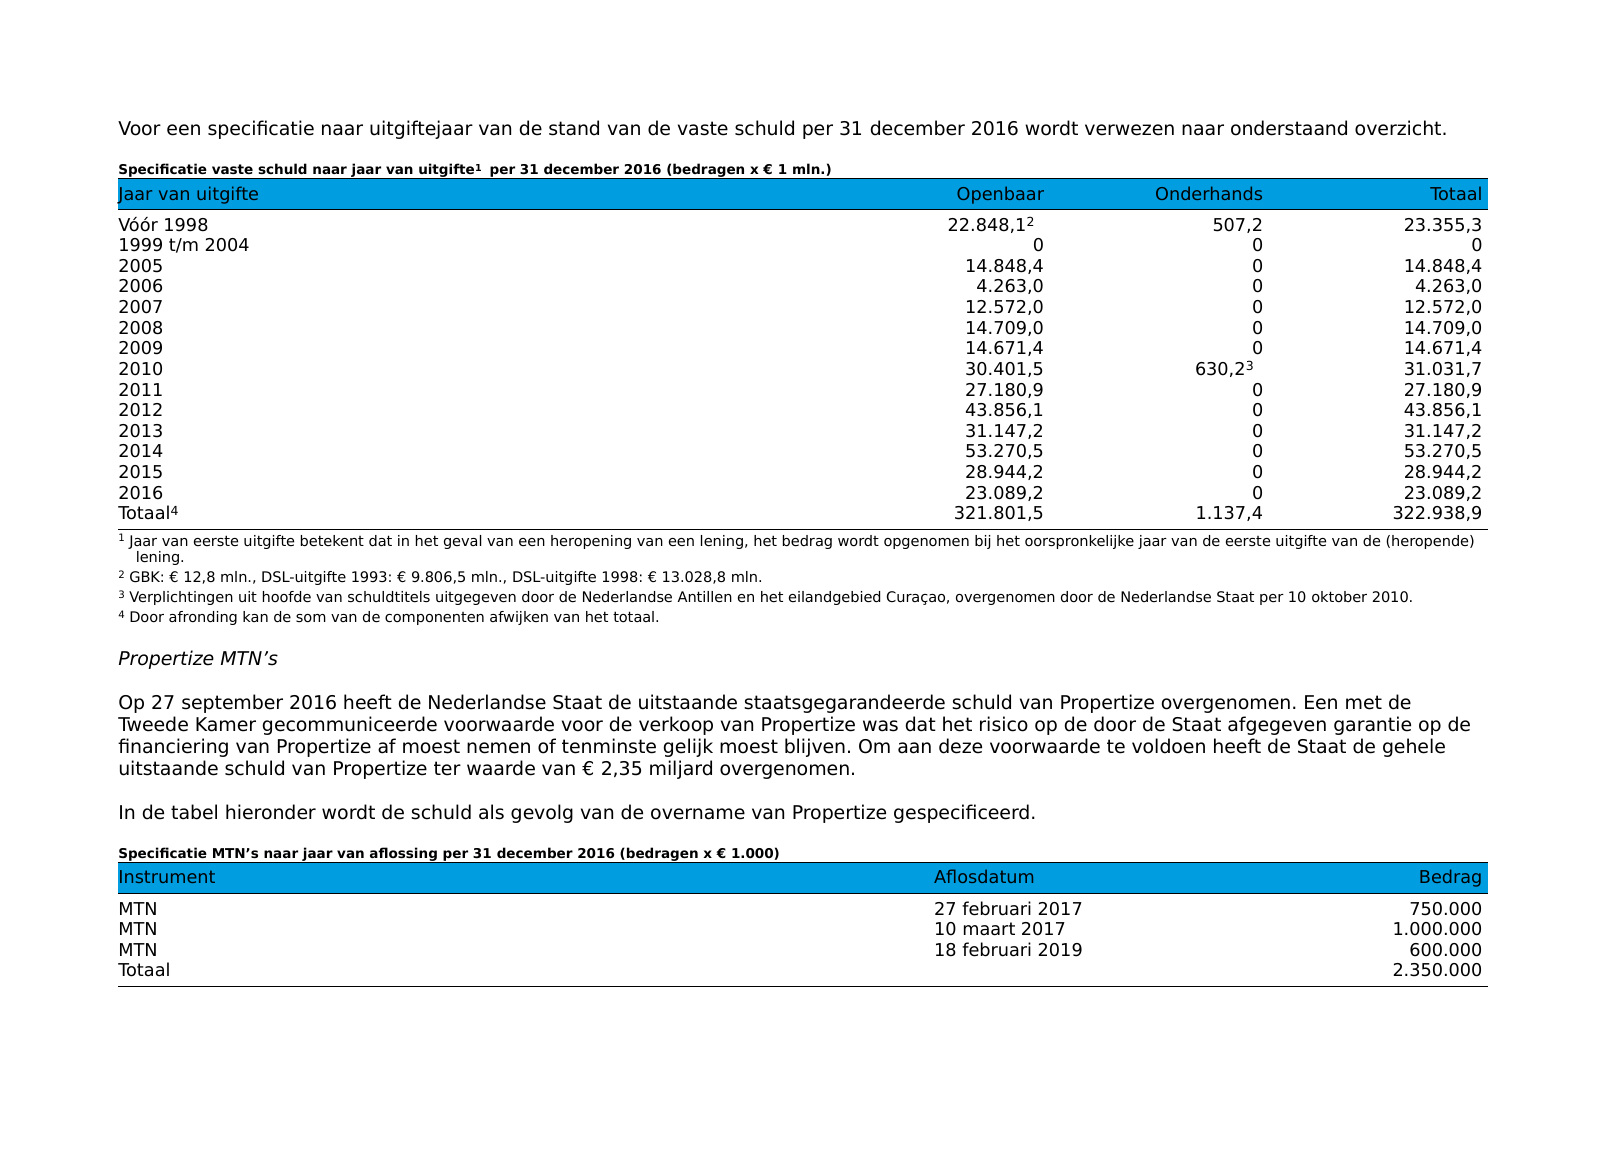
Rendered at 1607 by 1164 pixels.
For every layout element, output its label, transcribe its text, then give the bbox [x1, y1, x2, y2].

table_cell 2007 [118, 297, 830, 318]
text In de tabel hieronder wordt de schuld als gevolg van de overname van Propertize gespecificeerd. [118, 802, 1488, 824]
text Voor een specificatie naar uitgiftejaar van de stand van de vaste schuld per 31 december 2016 wordt verwezen naar onderstaand overzicht. [118, 118, 1488, 140]
table_cell 2006 [118, 276, 830, 297]
table_cell 27 februari 2017 [928, 894, 1269, 919]
table_cell 14.671,4 [1269, 338, 1488, 359]
table_cell 2016 [118, 483, 830, 503]
table_cell Instrument [118, 863, 928, 893]
table_cell 23.089,2 [830, 483, 1050, 503]
table_cell 30.401,5 [830, 359, 1050, 379]
table_cell 2008 [118, 318, 830, 338]
table_cell 14.671,4 [830, 338, 1050, 359]
table_cell 507,2 [1050, 210, 1269, 235]
table_cell 0 [830, 235, 1050, 256]
table_cell 2014 [118, 441, 830, 462]
table_cell 0 [1050, 235, 1269, 256]
table_cell 0 [1050, 400, 1269, 421]
table_cell 12.572,0 [830, 297, 1050, 318]
table_cell 0 [1050, 483, 1269, 503]
table_cell 53.270,5 [1269, 441, 1488, 462]
table_cell 31.147,2 [1269, 421, 1488, 441]
subtitle Propertize MTN’s [118, 648, 1488, 670]
table_cell Aflosdatum [928, 863, 1269, 893]
table_cell 43.856,1 [1269, 400, 1488, 421]
table_cell 1.000.000 [1269, 919, 1488, 940]
table_cell 2010 [118, 359, 830, 379]
table_cell MTN [118, 894, 928, 919]
table_cell 2012 [118, 400, 830, 421]
table_cell 1 Jaar van eerste uitgifte betekent dat in het geval van een heropening van een lening, het bedrag wordt opgenomen bij het oorspronkelijke jaar van de eerste uitgifte van de (heropende) lening. 2 GBK: € 12,8 mln., DSL-uitgifte 1993: € 9.806,5 mln., DSL-uitgifte 1998: € 13.028,8 mln. 3 Verplichtingen uit hoofde van schuldtitels uitgegeven door de Nederlandse Antillen en het eilandgebied Curaçao, overgenomen door de Nederlandse Staat per 10 oktober 2010. 4 Door afronding kan de som van de componenten afwijken van het totaal. [118, 530, 1488, 626]
table_cell 0 [1050, 462, 1269, 483]
table_cell 1.137,4 [1050, 503, 1269, 528]
table_cell 0 [1050, 297, 1269, 318]
table_cell 2.350.000 [1269, 960, 1488, 986]
table_cell Bedrag [1269, 863, 1488, 893]
table_cell Totaal4 [118, 503, 830, 528]
table_cell 630,23 [1050, 359, 1269, 379]
table_cell 28.944,2 [830, 462, 1050, 483]
table_cell 2011 [118, 380, 830, 400]
table_cell 18 februari 2019 [928, 940, 1269, 960]
text Op 27 september 2016 heeft de Nederlandse Staat de uitstaande staatsgegarandeerde schuld van Propertize overgenomen. Een met de Tweede Kamer gecommuniceerde voorwaarde voor de verkoop van Propertize was dat het risico op de door de Staat afgegeven garantie op de financiering van Propertize af moest nemen of tenminste gelijk moest blijven. Om aan deze voorwaarde te voldoen heeft de Staat de gehele uitstaande schuld van Propertize ter waarde van € 2,35 miljard overgenomen. [118, 692, 1488, 780]
table_cell 0 [1050, 256, 1269, 276]
table_cell 10 maart 2017 [928, 919, 1269, 940]
table_cell 2015 [118, 462, 830, 483]
table_cell 23.089,2 [1269, 483, 1488, 503]
table_cell 14.848,4 [830, 256, 1050, 276]
table_cell 28.944,2 [1269, 462, 1488, 483]
table_cell 27.180,9 [1269, 380, 1488, 400]
table_cell 0 [1269, 235, 1488, 256]
table_cell 31.031,7 [1269, 359, 1488, 379]
table_cell 2009 [118, 338, 830, 359]
table_cell 12.572,0 [1269, 297, 1488, 318]
table_cell 0 [1050, 338, 1269, 359]
table_cell 0 [1050, 441, 1269, 462]
table_cell 14.848,4 [1269, 256, 1488, 276]
table_cell 2005 [118, 256, 830, 276]
table_cell Onderhands [1050, 179, 1269, 209]
table_cell 53.270,5 [830, 441, 1050, 462]
table_cell Totaal [1269, 179, 1488, 209]
table_cell 27.180,9 [830, 380, 1050, 400]
table_cell 1999 t/m 2004 [118, 235, 830, 256]
table_cell Vóór 1998 [118, 210, 830, 235]
table_cell 14.709,0 [1269, 318, 1488, 338]
table_cell 0 [1050, 276, 1269, 297]
table_cell 321.801,5 [830, 503, 1050, 528]
table_cell MTN [118, 919, 928, 940]
table_cell 0 [1050, 421, 1269, 441]
table_cell 43.856,1 [830, 400, 1050, 421]
table_cell Jaar van uitgifte [118, 179, 830, 209]
table_cell 14.709,0 [830, 318, 1050, 338]
table_cell 600.000 [1269, 940, 1488, 960]
table_cell 4.263,0 [830, 276, 1050, 297]
table_cell Openbaar [830, 179, 1050, 209]
table_cell 750.000 [1269, 894, 1488, 919]
table_cell 23.355,3 [1269, 210, 1488, 235]
table_cell 2013 [118, 421, 830, 441]
table_cell 4.263,0 [1269, 276, 1488, 297]
table_cell 0 [1050, 318, 1269, 338]
table_cell 22.848,12 [830, 210, 1050, 235]
table_cell [928, 960, 1269, 986]
table_cell 322.938,9 [1269, 503, 1488, 528]
table_cell Totaal [118, 960, 928, 986]
table_header Specificatie MTN’s naar jaar van aflossing per 31 december 2016 (bedragen x € 1.000) [118, 846, 1488, 862]
table_cell 31.147,2 [830, 421, 1050, 441]
table_cell 0 [1050, 380, 1269, 400]
table_header Specificatie vaste schuld naar jaar van uitgifte1 per 31 december 2016 (bedragen x € 1 mln.) [118, 162, 1488, 178]
table_cell MTN [118, 940, 928, 960]
